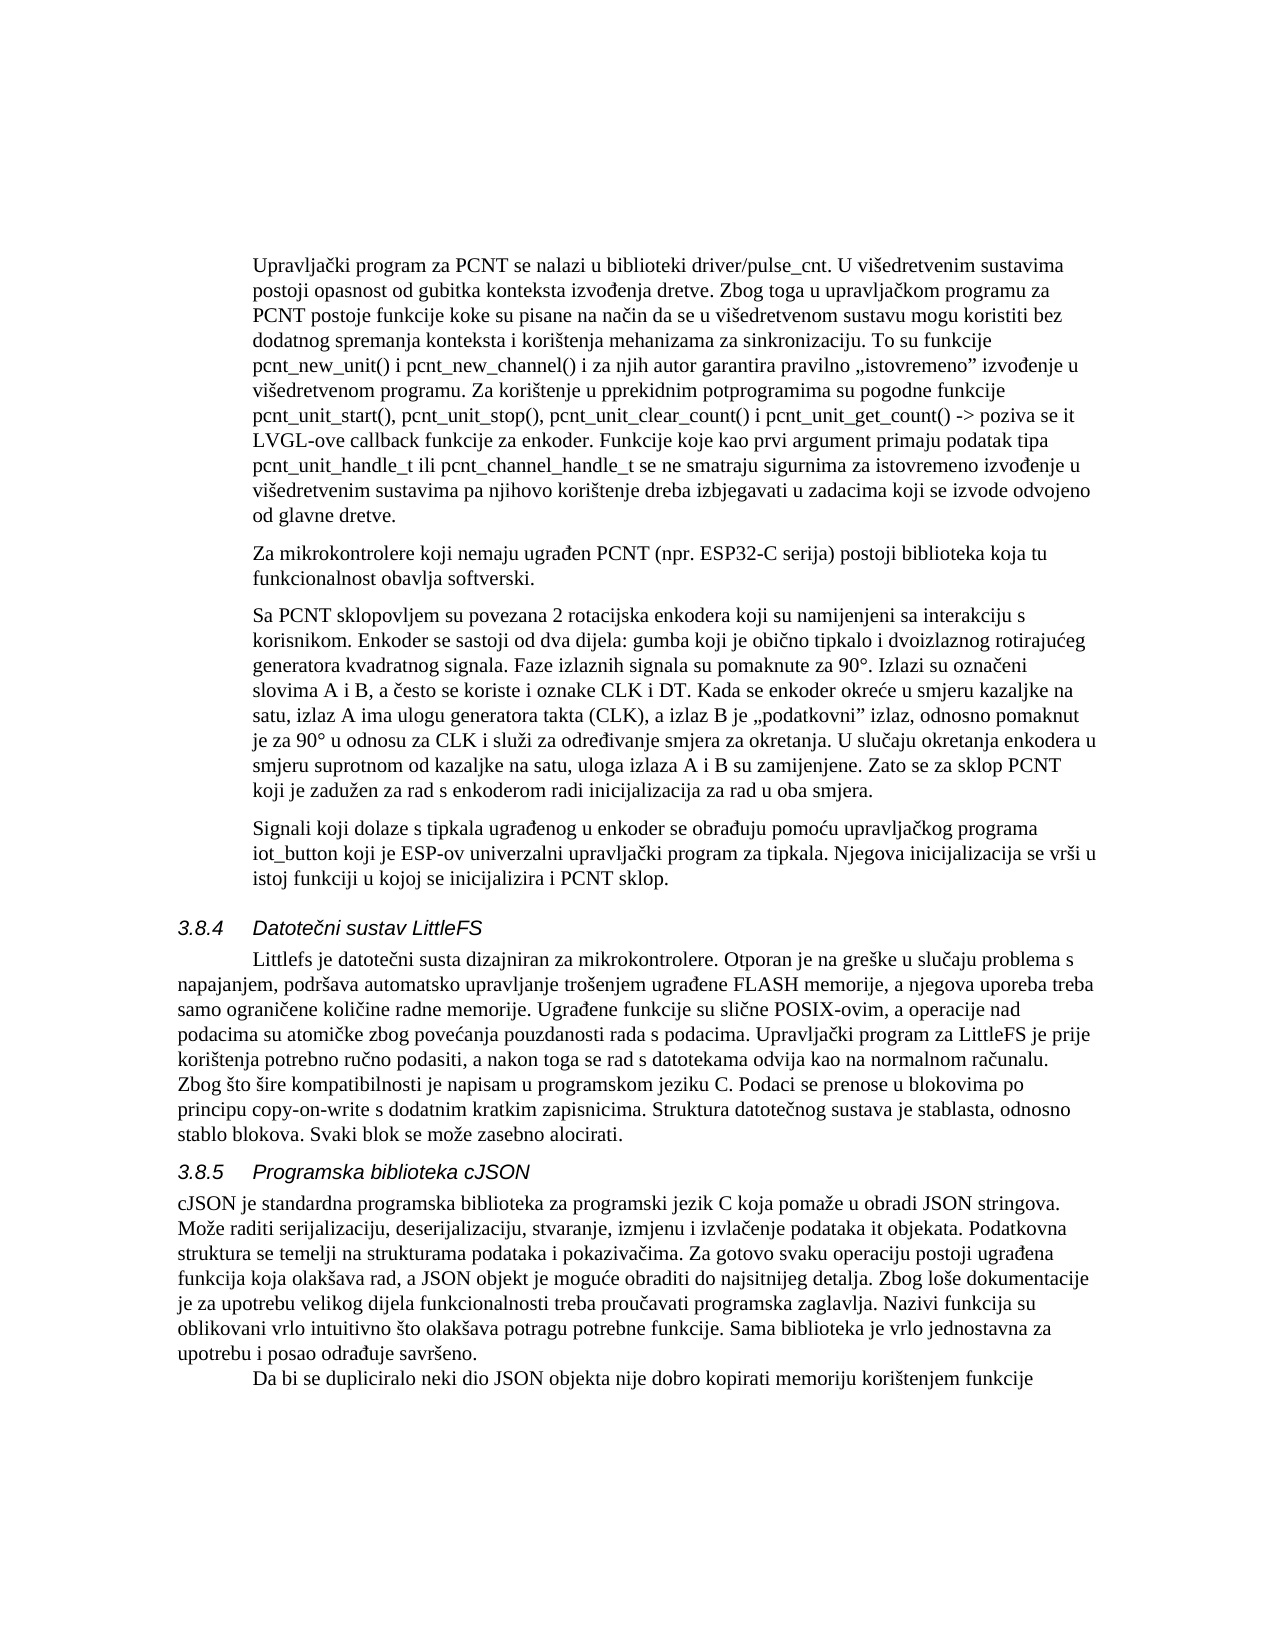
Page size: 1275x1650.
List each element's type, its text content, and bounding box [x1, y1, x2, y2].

text Za mikrokontrolere koji nemaju ugrađen PCNT (npr. ESP32-C serija) postoji biblioteka koja tu funkcionalnost obavlja softverski. [252, 540, 1098, 590]
text Sa PCNT sklopovljem su povezana 2 rotacijska enkodera koji su namijenjeni sa interakciju s korisnikom. Enkoder se sastoji od dva dijela: gumba koji je obično tipkalo i dvoizlaznog rotirajućeg generatora kvadratnog signala. Faze izlaznih signala su pomaknute za 90°. Izlazi su označeni slovima A i B, a često se koriste i oznake CLK i DT. Kada se enkoder okreće u smjeru kazaljke na satu, izlaz A ima ulogu generatora takta (CLK), a izlaz B je „podatkovni” izlaz, odnosno pomaknut je za 90° u odnosu za CLK i služi za određivanje smjera za okretanja. U slučaju okretanja enkodera u smjeru suprotnom od kazaljke na satu, uloga izlaza A i B su zamijenjene. Zato se za sklop PCNT koji je zadužen za rad s enkoderom radi inicijalizacija za rad u oba smjera. [252, 602, 1098, 802]
subtitle Programska biblioteka cJSON [177, 1158, 1098, 1183]
text Littlefs je datotečni susta dizajniran za mikrokontrolere. Otporan je na greške u slučaju problema s napajanjem, podršava automatsko upravljanje trošenjem ugrađene FLASH memorije, a njegova uporeba treba samo ograničene količine radne memorije. Ugrađene funkcije su slične POSIX-ovim, a operacije nad podacima su atomičke zbog povećanja pouzdanosti rada s podacima. Upravljački program za LittleFS je prije korištenja potrebno ručno podasiti, a nakon toga se rad s datotekama odvija kao na normalnom računalu. Zbog što šire kompatibilnosti je napisam u programskom jeziku C. Podaci se prenose u blokovima po principu copy-on-write s dodatnim kratkim zapisnicima. Struktura datotečnog sustava je stablasta, odnosno stablo blokova. Svaki blok se može zasebno alocirati. [177, 946, 1098, 1146]
subtitle Datotečni sustav LittleFS [177, 915, 1098, 940]
text Da bi se dupliciralo neki dio JSON objekta nije dobro kopirati memoriju korištenjem funkcije [177, 1365, 1098, 1390]
text Upravljački program za PCNT se nalazi u biblioteki driver/pulse_cnt. U višedretvenim sustavima postoji opasnost od gubitka konteksta izvođenja dretve. Zbog toga u upravljačkom programu za PCNT postoje funkcije koke su pisane na način da se u višedretvenom sustavu mogu koristiti bez dodatnog spremanja konteksta i korištenja mehanizama za sinkronizaciju. To su funkcije pcnt_new_unit() i pcnt_new_channel() i za njih autor garantira pravilno „istovremeno” izvođenje u višedretvenom programu. Za korištenje u pprekidnim potprogramima su pogodne funkcije pcnt_unit_start(), pcnt_unit_stop(), pcnt_unit_clear_count() i pcnt_unit_get_count() -> poziva se it LVGL-ove callback funkcije za enkoder. Funkcije koje kao prvi argument primaju podatak tipa pcnt_unit_handle_t ili pcnt_channel_handle_t se ne smatraju sigurnima za istovremeno izvođenje u višedretvenim sustavima pa njihovo korištenje dreba izbjegavati u zadacima koji se izvode odvojeno od glavne dretve. [252, 252, 1098, 527]
text cJSON je standardna programska biblioteka za programski jezik C koja pomaže u obradi JSON stringova. Može raditi serijalizaciju, deserijalizaciju, stvaranje, izmjenu i izvlačenje podataka it objekata. Podatkovna struktura se temelji na strukturama podataka i pokazivačima. Za gotovo svaku operaciju postoji ugrađena funkcija koja olakšava rad, a JSON objekt je moguće obraditi do najsitnijeg detalja. Zbog loše dokumentacije je za upotrebu velikog dijela funkcionalnosti treba proučavati programska zaglavlja. Nazivi funkcija su oblikovani vrlo intuitivno što olakšava potragu potrebne funkcije. Sama biblioteka je vrlo jednostavna za upotrebu i posao odrađuje savršeno. [177, 1190, 1098, 1365]
text Signali koji dolaze s tipkala ugrađenog u enkoder se obrađuju pomoću upravljačkog programa iot_button koji je ESP-ov univerzalni upravljački program za tipkala. Njegova inicijalizacija se vrši u istoj funkciji u kojoj se inicijalizira i PCNT sklop. [252, 815, 1098, 890]
